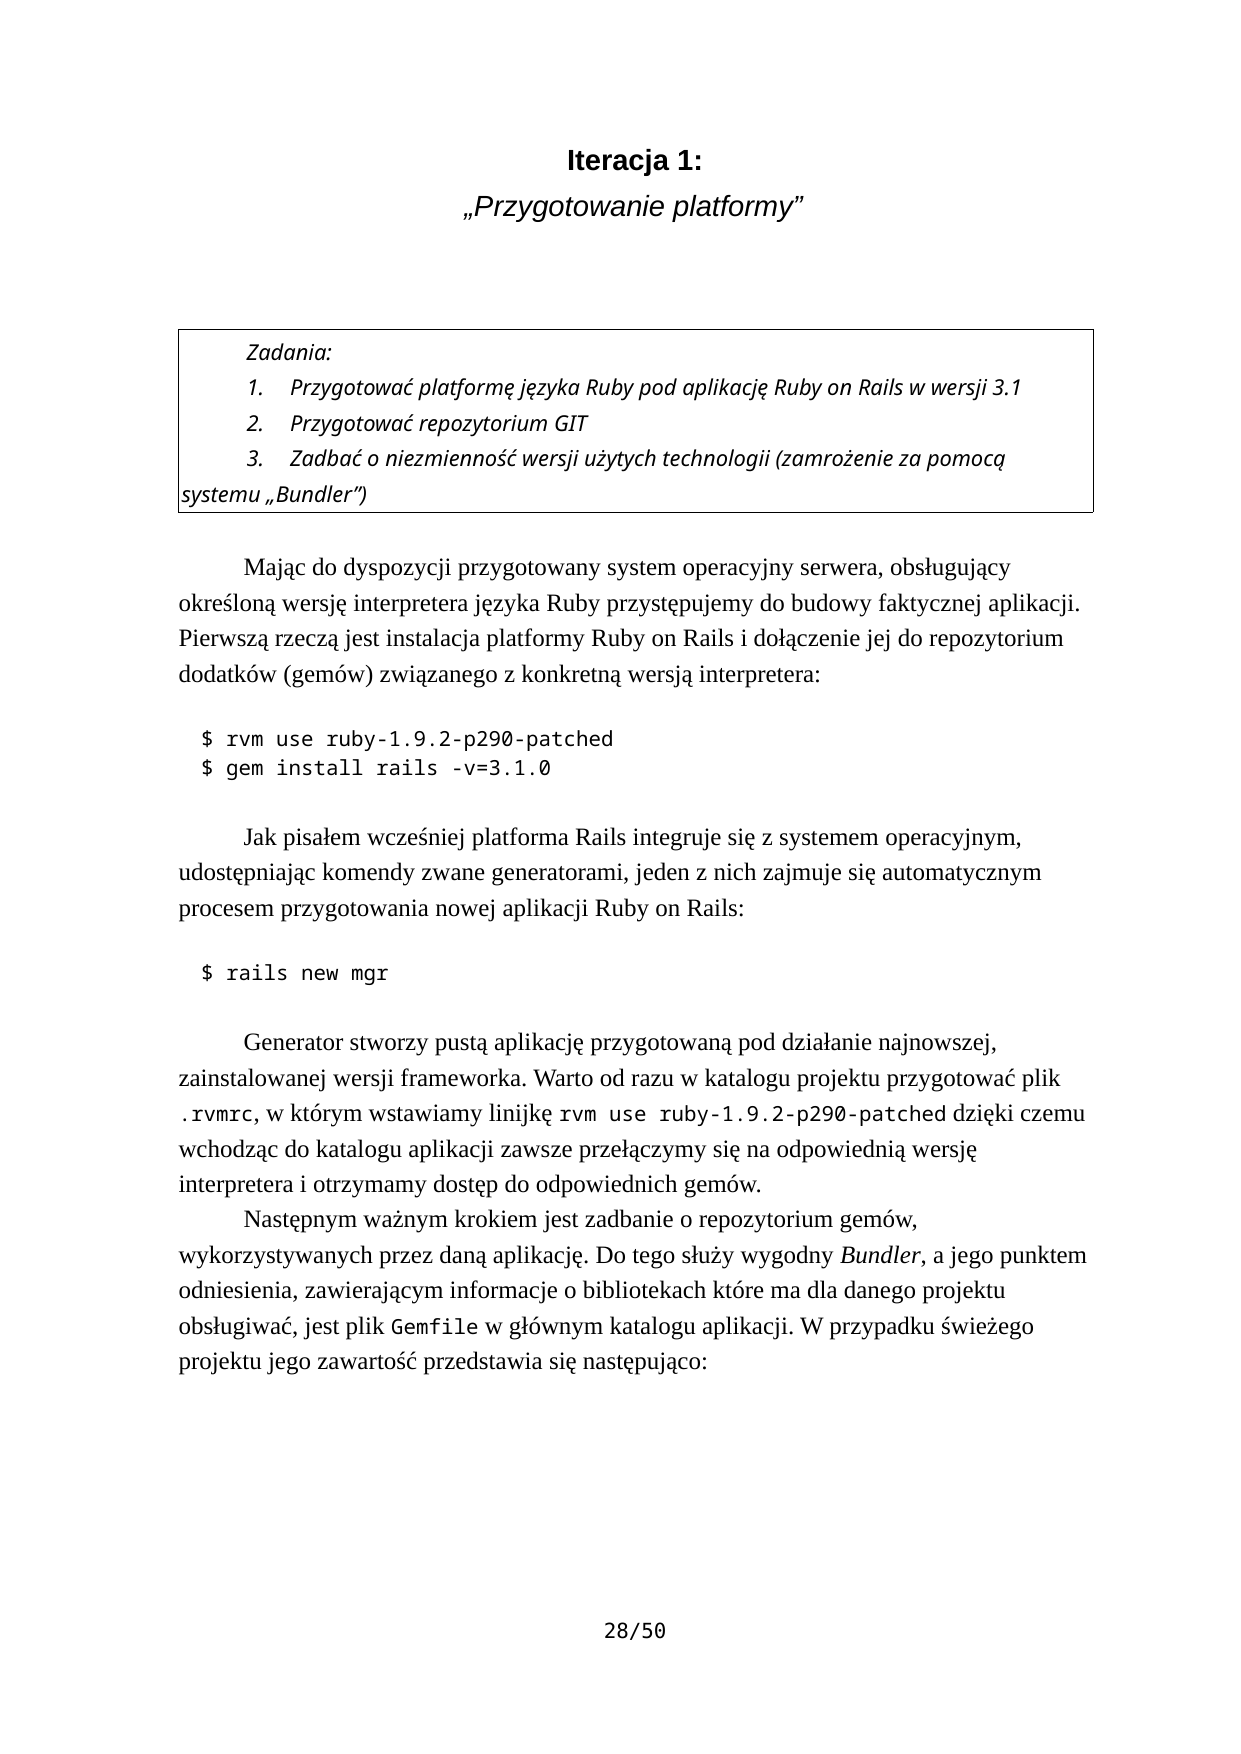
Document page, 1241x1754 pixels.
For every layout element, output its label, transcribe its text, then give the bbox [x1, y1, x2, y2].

text $ gem install rails -v=3.1.0 [189, 753, 1093, 781]
text $ rails new mgr [189, 958, 1093, 987]
text Następnym ważnym krokiem jest zadbanie o repozytorium gemów, wykorzystywanych przez daną aplikację. Do tego służy wygodny Bundler, a jego punktem odniesienia, zawierającym informacje o bibliotekach które ma dla danego projektu obsługiwać, jest plik Gemfile w głównym katalogu aplikacji. W przypadku świeżego projektu jego zawartość przedstawia się następująco: [178, 1199, 1093, 1377]
text Zadania: [179, 330, 1093, 364]
list Przygotować platformę języka Ruby pod aplikację Ruby on Rails w wersji 3.1 [179, 364, 1093, 400]
text „Przygotowanie platformy” [177, 189, 1093, 223]
text $ rvm use ruby-1.9.2-p290-patched [189, 724, 1093, 753]
text Jak pisałem wcześniej platforma Rails integruje się z systemem operacyjnym, udostępniając komendy zwane generatorami, jeden z nich zajmuje się automatycznym procesem przygotowania nowej aplikacji Ruby on Rails: [178, 817, 1093, 923]
list Zadbać o niezmienność wersji użytych technologii (zamrożenie za pomocą systemu „Bundler”) [179, 435, 1093, 512]
text Iteracja 1: [177, 143, 1093, 177]
list Przygotować repozytorium GIT [179, 400, 1093, 435]
text Generator stworzy pustą aplikację przygotowaną pod działanie najnowszej, zainstalowanej wersji frameworka. Warto od razu w katalogu projektu przygotować plik .rvmrc, w którym wstawiamy linijkę rvm use ruby-1.9.2-p290-patched dzięki czemu wchodząc do katalogu aplikacji zawsze przełączymy się na odpowiednią wersję interpretera i otrzymamy dostęp do odpowiednich gemów. [178, 1022, 1093, 1199]
text Mając do dyspozycji przygotowany system operacyjny serwera, obsługujący określoną wersję interpretera języka Ruby przystępujemy do budowy faktycznej aplikacji. Pierwszą rzeczą jest instalacja platformy Ruby on Rails i dołączenie jej do repozytorium dodatków (gemów) związanego z konkretną wersją interpretera: [178, 547, 1093, 689]
